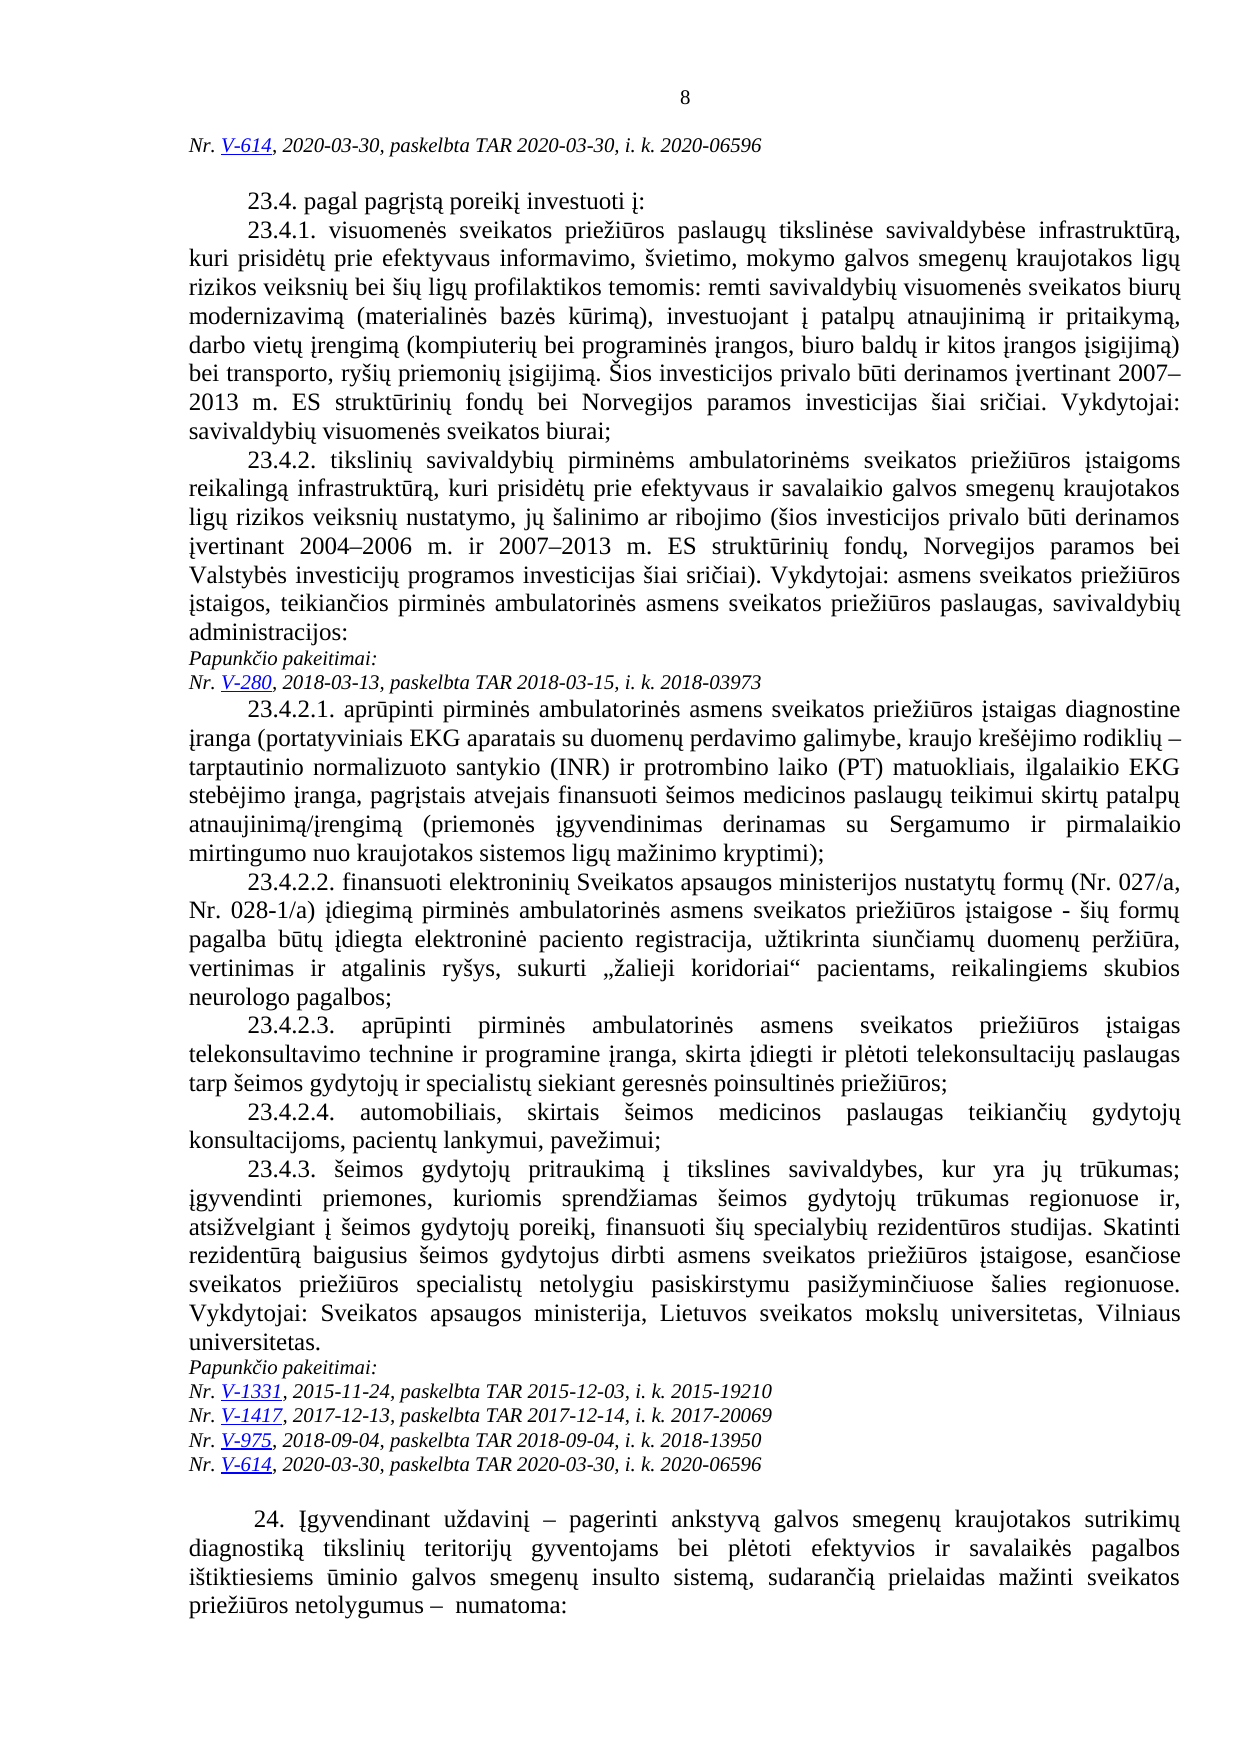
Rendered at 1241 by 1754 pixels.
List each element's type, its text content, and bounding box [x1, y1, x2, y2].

text 23.4.2.2. finansuoti elektroninių Sveikatos apsaugos ministerijos nustatytų formų (Nr. 027/a, Nr. 028-1/a) įdiegimą pirminės ambulatorinės asmens sveikatos priežiūros įstaigose - šių formų pagalba būtų įdiegta elektroninė paciento registracija, užtikrinta siunčiamų duomenų peržiūra, vertinimas ir atgalinis ryšys, sukurti „žalieji koridoriai“ pacientams, reikalingiems skubios neurologo pagalbos; [188, 867, 1181, 1010]
text 23.4.2.3. aprūpinti pirminės ambulatorinės asmens sveikatos priežiūros įstaigas telekonsultavimo technine ir programine įranga, skirta įdiegti ir plėtoti telekonsultacijų paslaugas tarp šeimos gydytojų ir specialistų siekiant geresnės poinsultinės priežiūros; [188, 1010, 1181, 1097]
text Papunkčio pakeitimai: [188, 646, 1181, 670]
text 23.4.2.4. automobiliais, skirtais šeimos medicinos paslaugas teikiančių gydytojų konsultacijoms, pacientų lankymui, pavežimui; [188, 1097, 1181, 1154]
text Nr. V-614, 2020-03-30, paskelbta TAR 2020-03-30, i. k. 2020-06596 [188, 1452, 1181, 1476]
text Nr. V-975, 2018-09-04, paskelbta TAR 2018-09-04, i. k. 2018-13950 [188, 1427, 1181, 1452]
text Nr. V-280, 2018-03-13, paskelbta TAR 2018-03-15, i. k. 2018-03973 [188, 670, 1181, 694]
text Papunkčio pakeitimai: [188, 1355, 1181, 1379]
text 23.4.3. šeimos gydytojų pritraukimą į tikslines savivaldybes, kur yra jų trūkumas; įgyvendinti priemones, kuriomis sprendžiamas šeimos gydytojų trūkumas regionuose ir, atsižvelgiant į šeimos gydytojų poreikį, finansuoti šių specialybių rezidentūros studijas. Skatinti rezidentūrą baigusius šeimos gydytojus dirbti asmens sveikatos priežiūros įstaigose, esančiose sveikatos priežiūros specialistų netolygiu pasiskirstymu pasižyminčiuose šalies regionuose. Vykdytojai: Sveikatos apsaugos ministerija, Lietuvos sveikatos mokslų universitetas, Vilniaus universitetas. [188, 1154, 1181, 1355]
text 23.4.2. tikslinių savivaldybių pirminėms ambulatorinėms sveikatos priežiūros įstaigoms reikalingą infrastruktūrą, kuri prisidėtų prie efektyvaus ir savalaikio galvos smegenų kraujotakos ligų rizikos veiksnių nustatymo, jų šalinimo ar ribojimo (šios investicijos privalo būti derinamos įvertinant 2004–2006 m. ir 2007–2013 m. ES struktūrinių fondų, Norvegijos paramos bei Valstybės investicijų programos investicijas šiai sričiai). Vykdytojai: asmens sveikatos priežiūros įstaigos, teikiančios pirminės ambulatorinės asmens sveikatos priežiūros paslaugas, savivaldybių administracijos: [188, 445, 1181, 646]
text 23.4. pagal pagrįstą poreikį investuoti į: [188, 186, 1181, 215]
text 23.4.2.1. aprūpinti pirminės ambulatorinės asmens sveikatos priežiūros įstaigas diagnostine įranga (portatyviniais EKG aparatais su duomenų perdavimo galimybe, kraujo krešėjimo rodiklių – tarptautinio normalizuoto santykio (INR) ir protrombino laiko (PT) matuokliais, ilgalaikio EKG stebėjimo įranga, pagrįstais atvejais finansuoti šeimos medicinos paslaugų teikimui skirtų patalpų atnaujinimą/įrengimą (priemonės įgyvendinimas derinamas su Sergamumo ir pirmalaikio mirtingumo nuo kraujotakos sistemos ligų mažinimo kryptimi); [188, 694, 1181, 867]
text 24. Įgyvendinant uždavinį – pagerinti ankstyvą galvos smegenų kraujotakos sutrikimų diagnostiką tikslinių teritorijų gyventojams bei plėtoti efektyvios ir savalaikės pagalbos ištiktiesiems ūminio galvos smegenų insulto sistemą, sudarančią prielaidas mažinti sveikatos priežiūros netolygumus – numatoma: [188, 1504, 1181, 1619]
text Nr. V-614, 2020-03-30, paskelbta TAR 2020-03-30, i. k. 2020-06596 [188, 133, 1181, 157]
text Nr. V-1417, 2017-12-13, paskelbta TAR 2017-12-14, i. k. 2017-20069 [188, 1403, 1181, 1427]
text 23.4.1. visuomenės sveikatos priežiūros paslaugų tikslinėse savivaldybėse infrastruktūrą, kuri prisidėtų prie efektyvaus informavimo, švietimo, mokymo galvos smegenų kraujotakos ligų rizikos veiksnių bei šių ligų profilaktikos temomis: remti savivaldybių visuomenės sveikatos biurų modernizavimą (materialinės bazės kūrimą), investuojant į patalpų atnaujinimą ir pritaikymą, darbo vietų įrengimą (kompiuterių bei programinės įrangos, biuro baldų ir kitos įrangos įsigijimą) bei transporto, ryšių priemonių įsigijimą. Šios investicijos privalo būti derinamos įvertinant 2007–2013 m. ES struktūrinių fondų bei Norvegijos paramos investicijas šiai sričiai. Vykdytojai: savivaldybių visuomenės sveikatos biurai; [188, 215, 1181, 445]
text Nr. V-1331, 2015-11-24, paskelbta TAR 2015-12-03, i. k. 2015-19210 [188, 1379, 1181, 1403]
